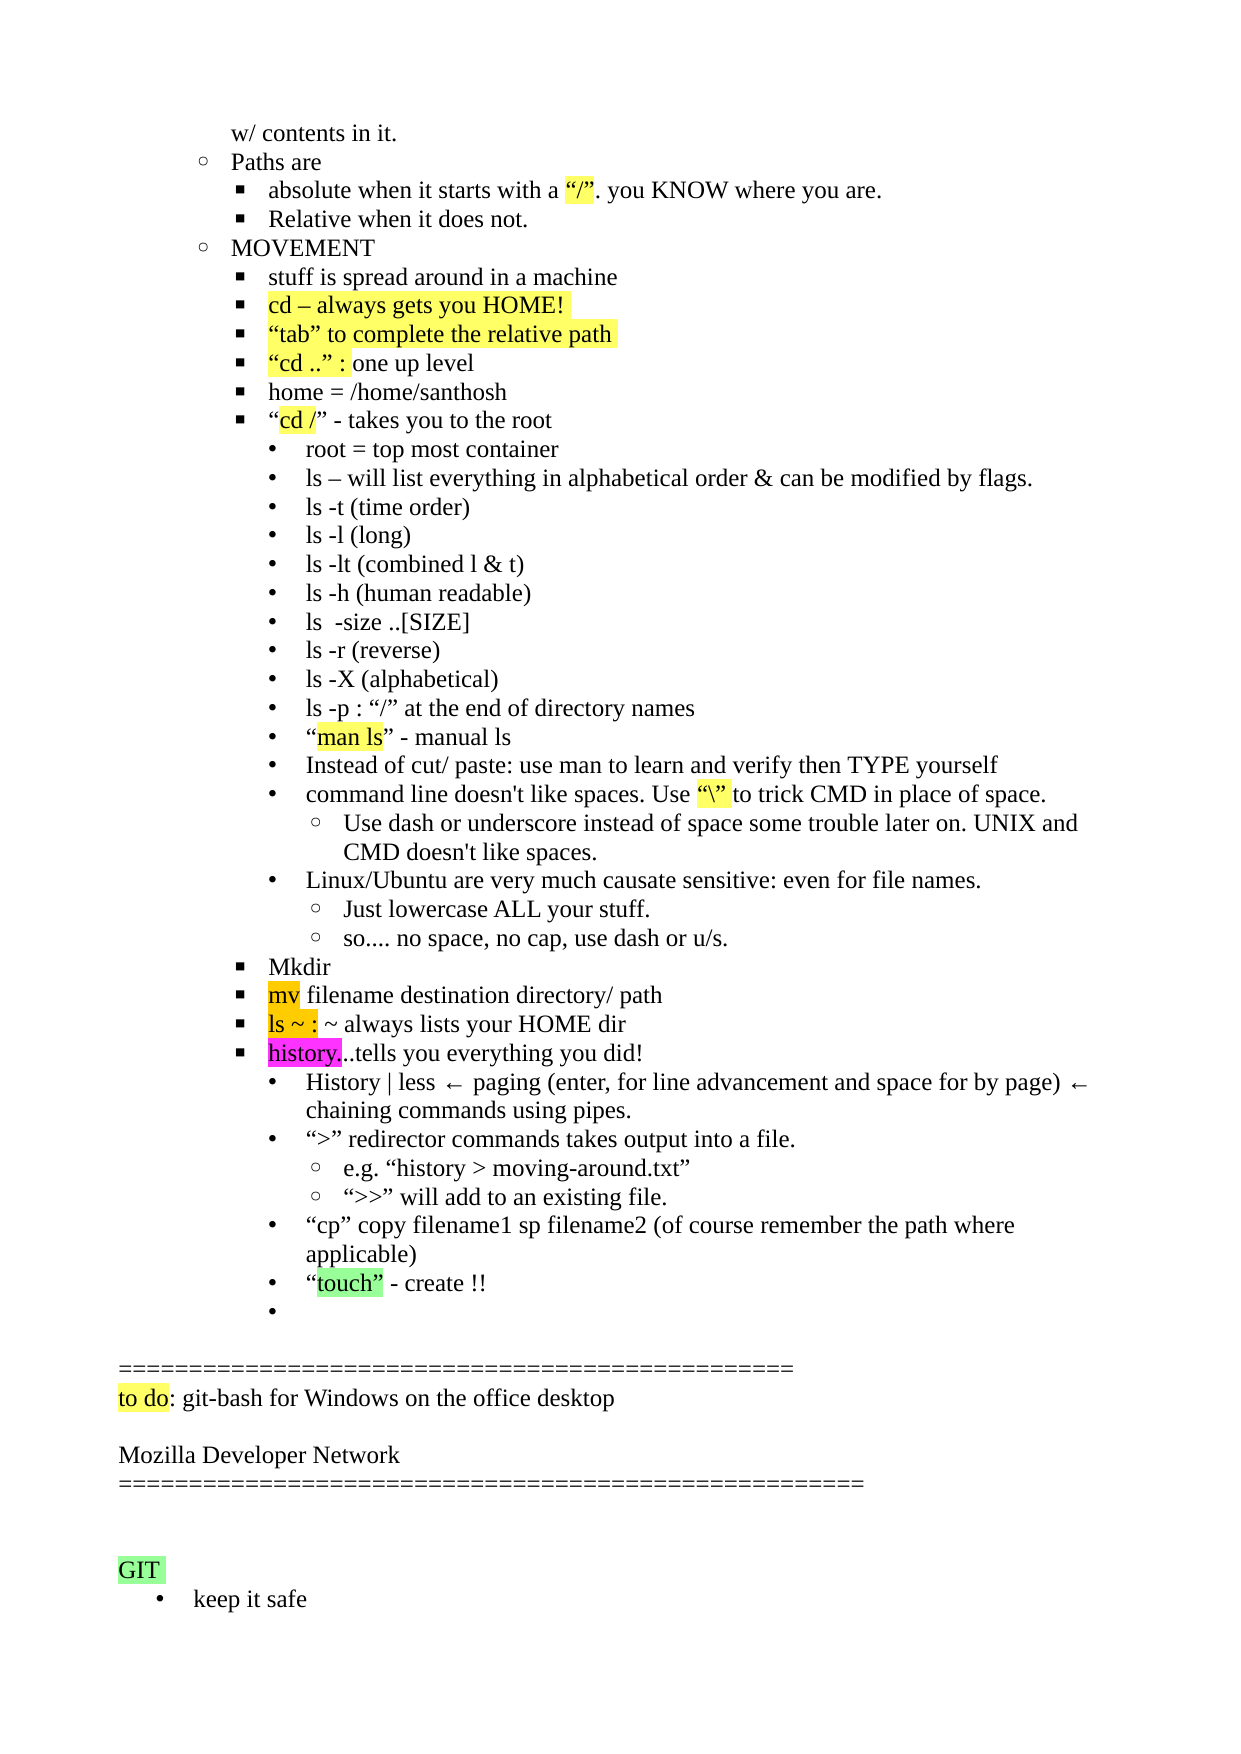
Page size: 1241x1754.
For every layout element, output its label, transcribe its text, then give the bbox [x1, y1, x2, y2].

list “tab” to complete the relative path [231, 319, 1122, 348]
list Instead of cut/ paste: use man to learn and verify then TYPE yourself [268, 751, 1122, 779]
list ls – will list everything in alphabetical order & can be modified by flags. [268, 463, 1122, 492]
list “cp” copy filename1 sp filename2 (of course remember the path where applicable) [268, 1211, 1122, 1268]
list Paths are [193, 147, 1122, 176]
list root = top most container [268, 434, 1122, 463]
list ls -size ..[SIZE] [268, 607, 1122, 636]
text ===================================================== [118, 1469, 1122, 1498]
list ls ~ : ~ always lists your HOME dir [231, 1009, 1122, 1038]
list so.... no space, no cap, use dash or u/s. [306, 923, 1122, 952]
list ls -l (long) [268, 521, 1122, 549]
list “man ls” - manual ls [268, 722, 1122, 751]
list e.g. “history > moving-around.txt” [306, 1153, 1122, 1182]
list Linux/Ubuntu are very much causate sensitive: even for file names. [268, 866, 1122, 894]
list ls -p : “/” at the end of directory names [268, 693, 1122, 722]
list History | less ← paging (enter, for line advancement and space for by page) ← chaining commands using pipes. [268, 1067, 1122, 1124]
list home = /home/santhosh [231, 377, 1122, 406]
list history...tells you everything you did! [231, 1038, 1122, 1067]
list absolute when it starts with a “/”. you KNOW where you are. [231, 176, 1122, 204]
list w/ contents in it. [193, 118, 1122, 147]
list MOVEMENT [193, 233, 1122, 262]
text Mozilla Developer Network [118, 1441, 1122, 1469]
list Mkdir [231, 952, 1122, 981]
list Relative when it does not. [231, 204, 1122, 233]
list stuff is spread around in a machine [231, 262, 1122, 291]
list “cd /” - takes you to the root [231, 406, 1122, 434]
list command line doesn't like spaces. Use “\” to trick CMD in place of space. [268, 779, 1122, 808]
list ls -X (alphabetical) [268, 664, 1122, 693]
list ls -t (time order) [268, 492, 1122, 521]
list “cd ..” : one up level [231, 348, 1122, 377]
list keep it safe [156, 1584, 1122, 1613]
list ls -h (human readable) [268, 578, 1122, 607]
list Use dash or underscore instead of space some trouble later on. UNIX and CMD doesn't like spaces. [306, 808, 1122, 866]
list “touch” - create !! [268, 1268, 1122, 1297]
text GIT [118, 1556, 1122, 1584]
list “>>” will add to an existing file. [306, 1182, 1122, 1211]
list cd – always gets you HOME! [231, 291, 1122, 319]
text to do: git-bash for Windows on the office desktop [118, 1383, 1122, 1412]
list mv filename destination directory/ path [231, 981, 1122, 1009]
list Just lowercase ALL your stuff. [306, 894, 1122, 923]
list ls -r (reverse) [268, 636, 1122, 664]
list ls -lt (combined l & t) [268, 549, 1122, 578]
text ================================================ [118, 1354, 1122, 1383]
list “>” redirector commands takes output into a file. [268, 1124, 1122, 1153]
